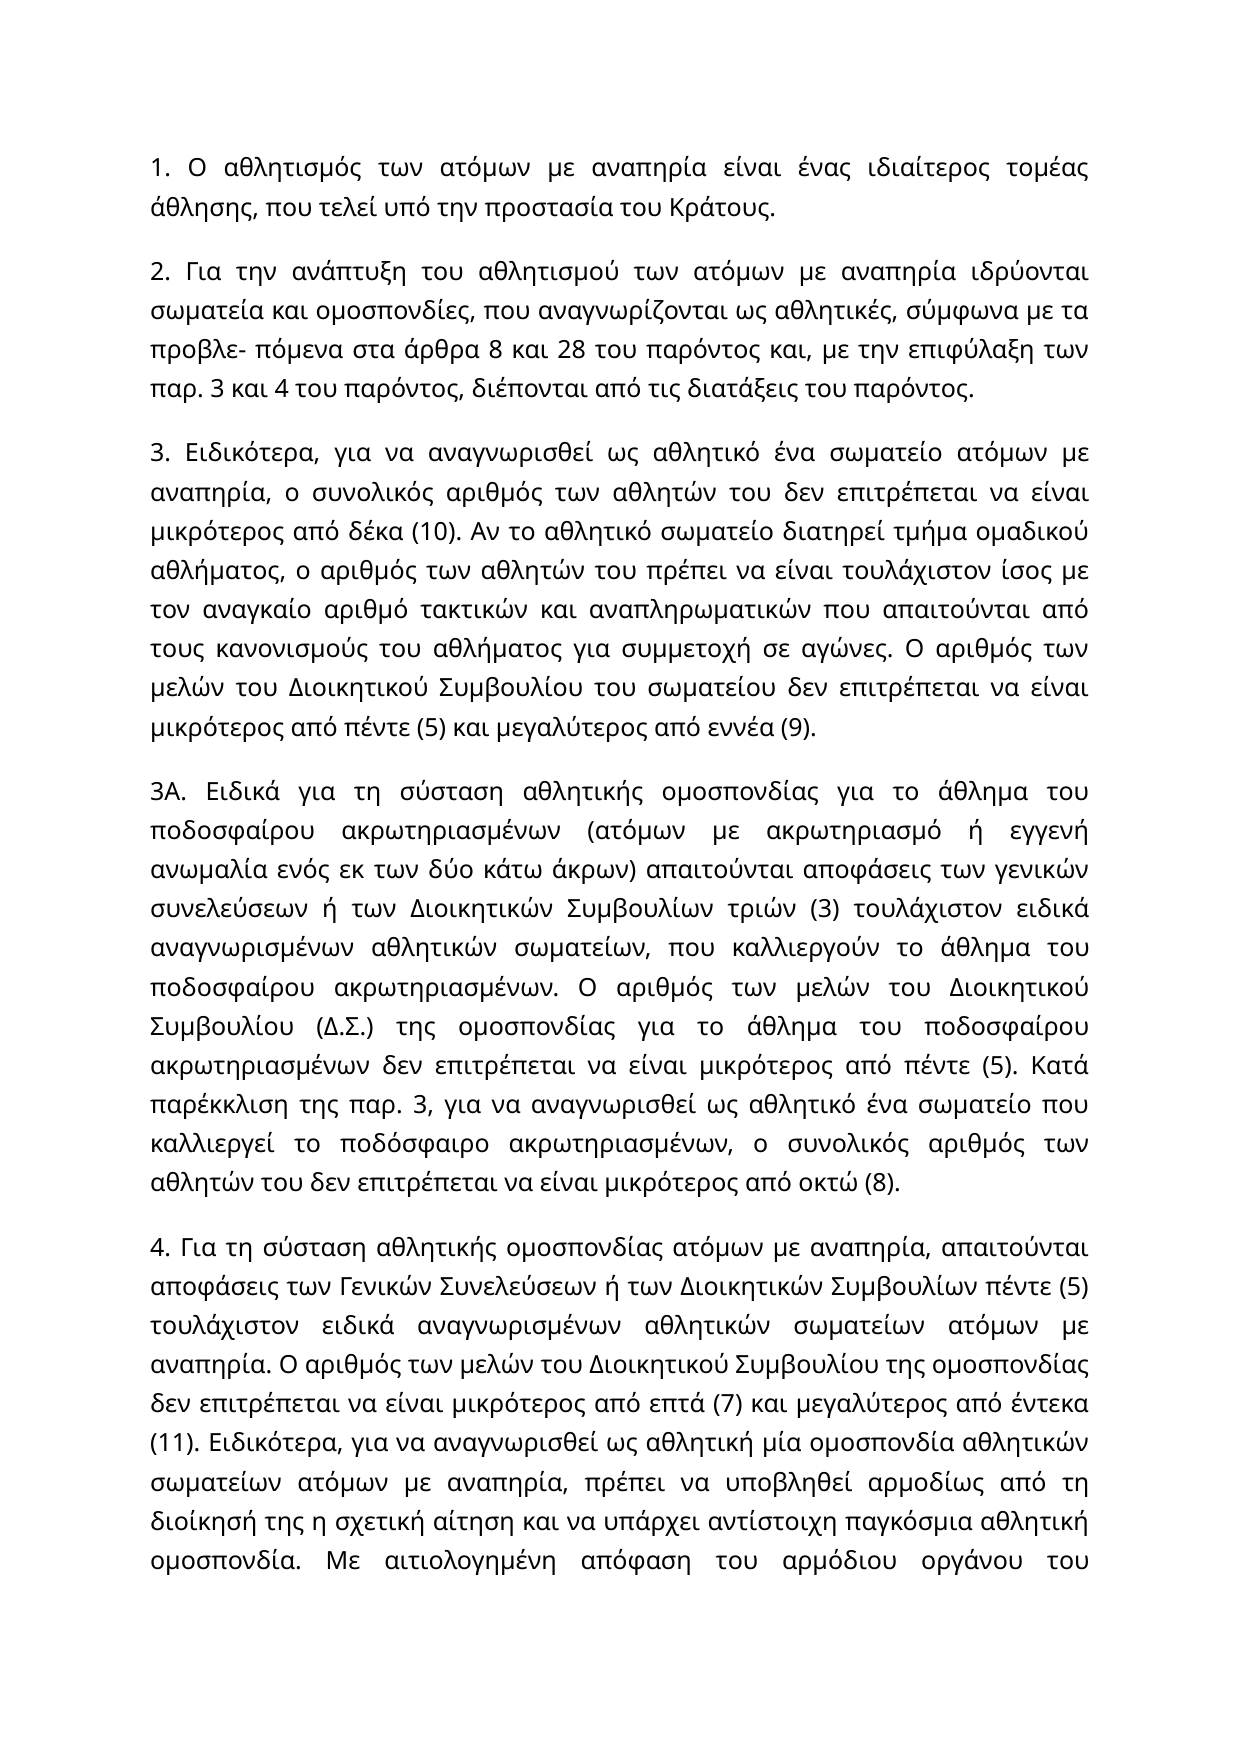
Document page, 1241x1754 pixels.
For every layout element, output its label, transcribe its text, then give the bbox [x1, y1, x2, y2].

text 4. Για τη σύσταση αθλητικής ομοσπονδίας ατόμων με αναπηρία, απαιτούνται αποφάσεις των Γενικών Συνελεύσεων ή των Διοικητικών Συμβουλίων πέντε (5) τουλάχιστον ειδικά αναγνωρισμένων αθλητικών σωματείων ατόμων με αναπηρία. Ο αριθμός των μελών του Διοικητικού Συμβουλίου της ομοσπονδίας δεν επιτρέπεται να είναι μικρότερος από επτά (7) και μεγαλύτερος από έντεκα (11). Ειδικότερα, για να αναγνωρισθεί ως αθλητική μία ομοσπονδία αθλητικών σωματείων ατόμων με αναπηρία, πρέπει να υποβληθεί αρμοδίως από τη διοίκησή της η σχετική αίτηση και να υπάρχει αντίστοιχη παγκόσμια αθλητική ομοσπονδία. Με αιτιολογημένη απόφαση του αρμόδιου οργάνου του [150, 1229, 1090, 1577]
text 2. Για την ανάπτυξη του αθλητισμού των ατόμων με αναπηρία ιδρύονται σωματεία και ομοσπονδίες, που αναγνωρίζονται ως αθλητικές, σύμφωνα με τα προβλε- πόμενα στα άρθρα 8 και 28 του παρόντος και, με την επιφύλαξη των παρ. 3 και 4 του παρόντος, διέπονται από τις διατάξεις του παρόντος. [150, 253, 1090, 405]
text 3. Ειδικότερα, για να αναγνωρισθεί ως αθλητικό ένα σωματείο ατόμων με αναπηρία, ο συνολικός αριθμός των αθλητών του δεν επιτρέπεται να είναι μικρότερος από δέκα (10). Αν το αθλητικό σωματείο διατηρεί τμήμα ομαδικού αθλήματος, ο αριθμός των αθλητών του πρέπει να είναι τουλάχιστον ίσος με τον αναγκαίο αριθμό τακτικών και αναπληρωματικών που απαιτούνται από τους κανονισμούς του αθλήματος για συμμετοχή σε αγώνες. Ο αριθμός των μελών του Διοικητικού Συμβουλίου του σωματείου δεν επιτρέπεται να είναι μικρότερος από πέντε (5) και μεγαλύτερος από εννέα (9). [150, 435, 1090, 743]
text 3Α. Ειδικά για τη σύσταση αθλητικής ομοσπονδίας για το άθλημα του ποδοσφαίρου ακρωτηριασμένων (ατόμων με ακρωτηριασμό ή εγγενή ανωμαλία ενός εκ των δύο κάτω άκρων) απαιτούνται αποφάσεις των γενικών συνελεύσεων ή των Διοικητικών Συμβουλίων τριών (3) τουλάχιστον ειδικά αναγνωρισμένων αθλητικών σωματείων, που καλλιεργούν το άθλημα του ποδοσφαίρου ακρωτηριασμένων. Ο αριθμός των μελών του Διοικητικού Συμβουλίου (Δ.Σ.) της ομοσπονδίας για το άθλημα του ποδοσφαίρου ακρωτηριασμένων δεν επιτρέπεται να είναι μικρότερος από πέντε (5). Κατά παρέκκλιση της παρ. 3, για να αναγνωρισθεί ως αθλητικό ένα σωματείο που καλλιεργεί το ποδόσφαιρο ακρωτηριασμένων, ο συνολικός αριθμός των αθλητών του δεν επιτρέπεται να είναι μικρότερος από οκτώ (8). [150, 773, 1090, 1199]
text 1. Ο αθλητισμός των ατόμων με αναπηρία είναι ένας ιδιαίτερος τομέας άθλησης, που τελεί υπό την προστασία του Κράτους. [150, 150, 1090, 223]
